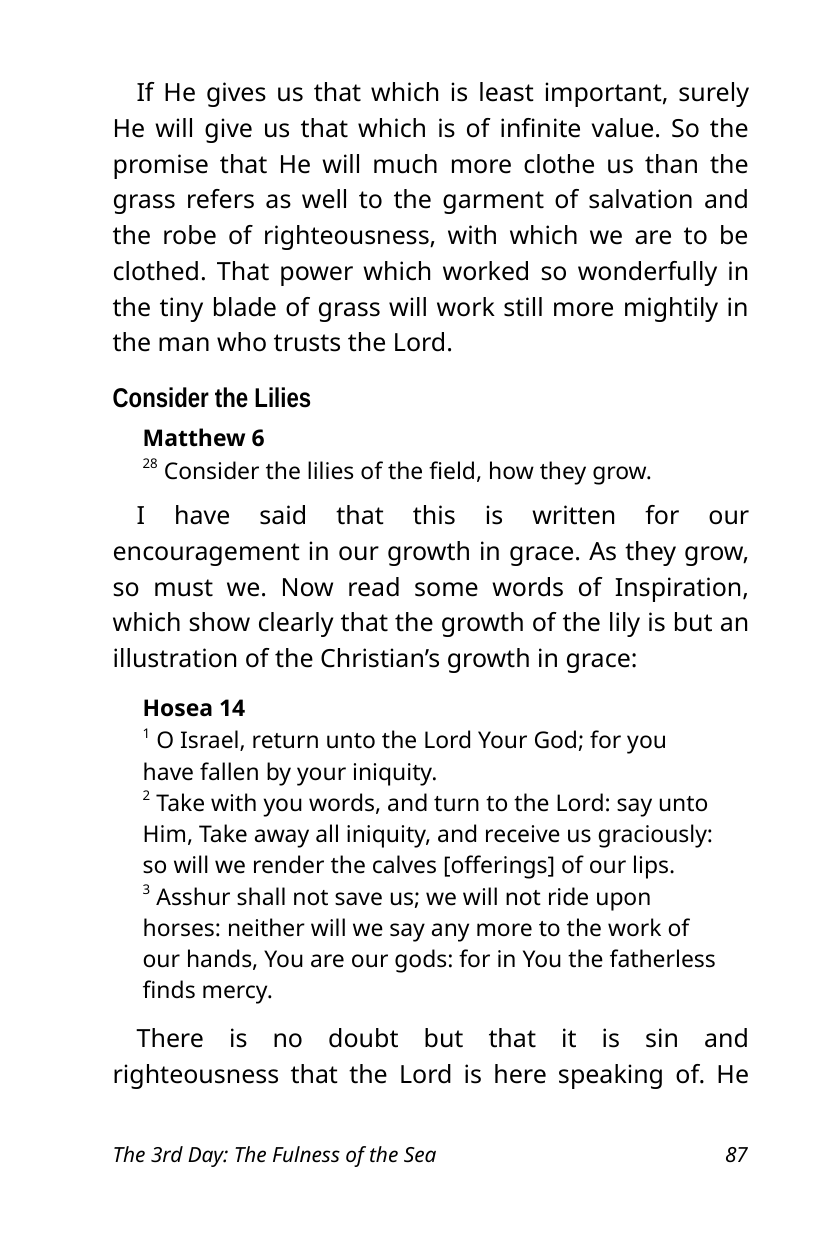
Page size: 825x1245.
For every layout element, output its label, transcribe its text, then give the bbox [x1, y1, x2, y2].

text 3 Asshur shall not save us; we will not ride upon horses: neither will we say any more to the work of our hands, You are our gods: for in You the fatherless finds mercy. [142, 881, 720, 1006]
text Hosea 14 [142, 692, 750, 723]
text Matthew 6 [142, 422, 750, 453]
text I have said that this is written for our encouragement in our growth in grace. As they grow, so must we. Now read some words of Inspiration, which show clearly that the growth of the lily is but an illustration of the Christian’s growth in grace: [112, 498, 750, 675]
text 28 Consider the lilies of the field, how they grow. [142, 454, 720, 486]
text There is no doubt but that it is sin and righteousness that the Lord is here speaking of. He [112, 1021, 750, 1090]
text If He gives us that which is least important, surely He will give us that which is of infinite value. So the promise that He will much more clothe us than the grass refers as well to the garment of salvation and the robe of righteousness, with which we are to be clothed. That power which worked so wonderfully in the tiny blade of grass will work still more mightily in the man who trusts the Lord. [112, 75, 750, 359]
text 2 Take with you words, and turn to the Lord: say unto Him, Take away all iniquity, and receive us graciously: so will we render the calves [offerings] of our lips. [142, 787, 720, 881]
text 1 O Israel, return unto the Lord Your God; for you have fallen by your iniquity. [142, 724, 720, 787]
subtitle Consider the Lilies [112, 382, 750, 413]
